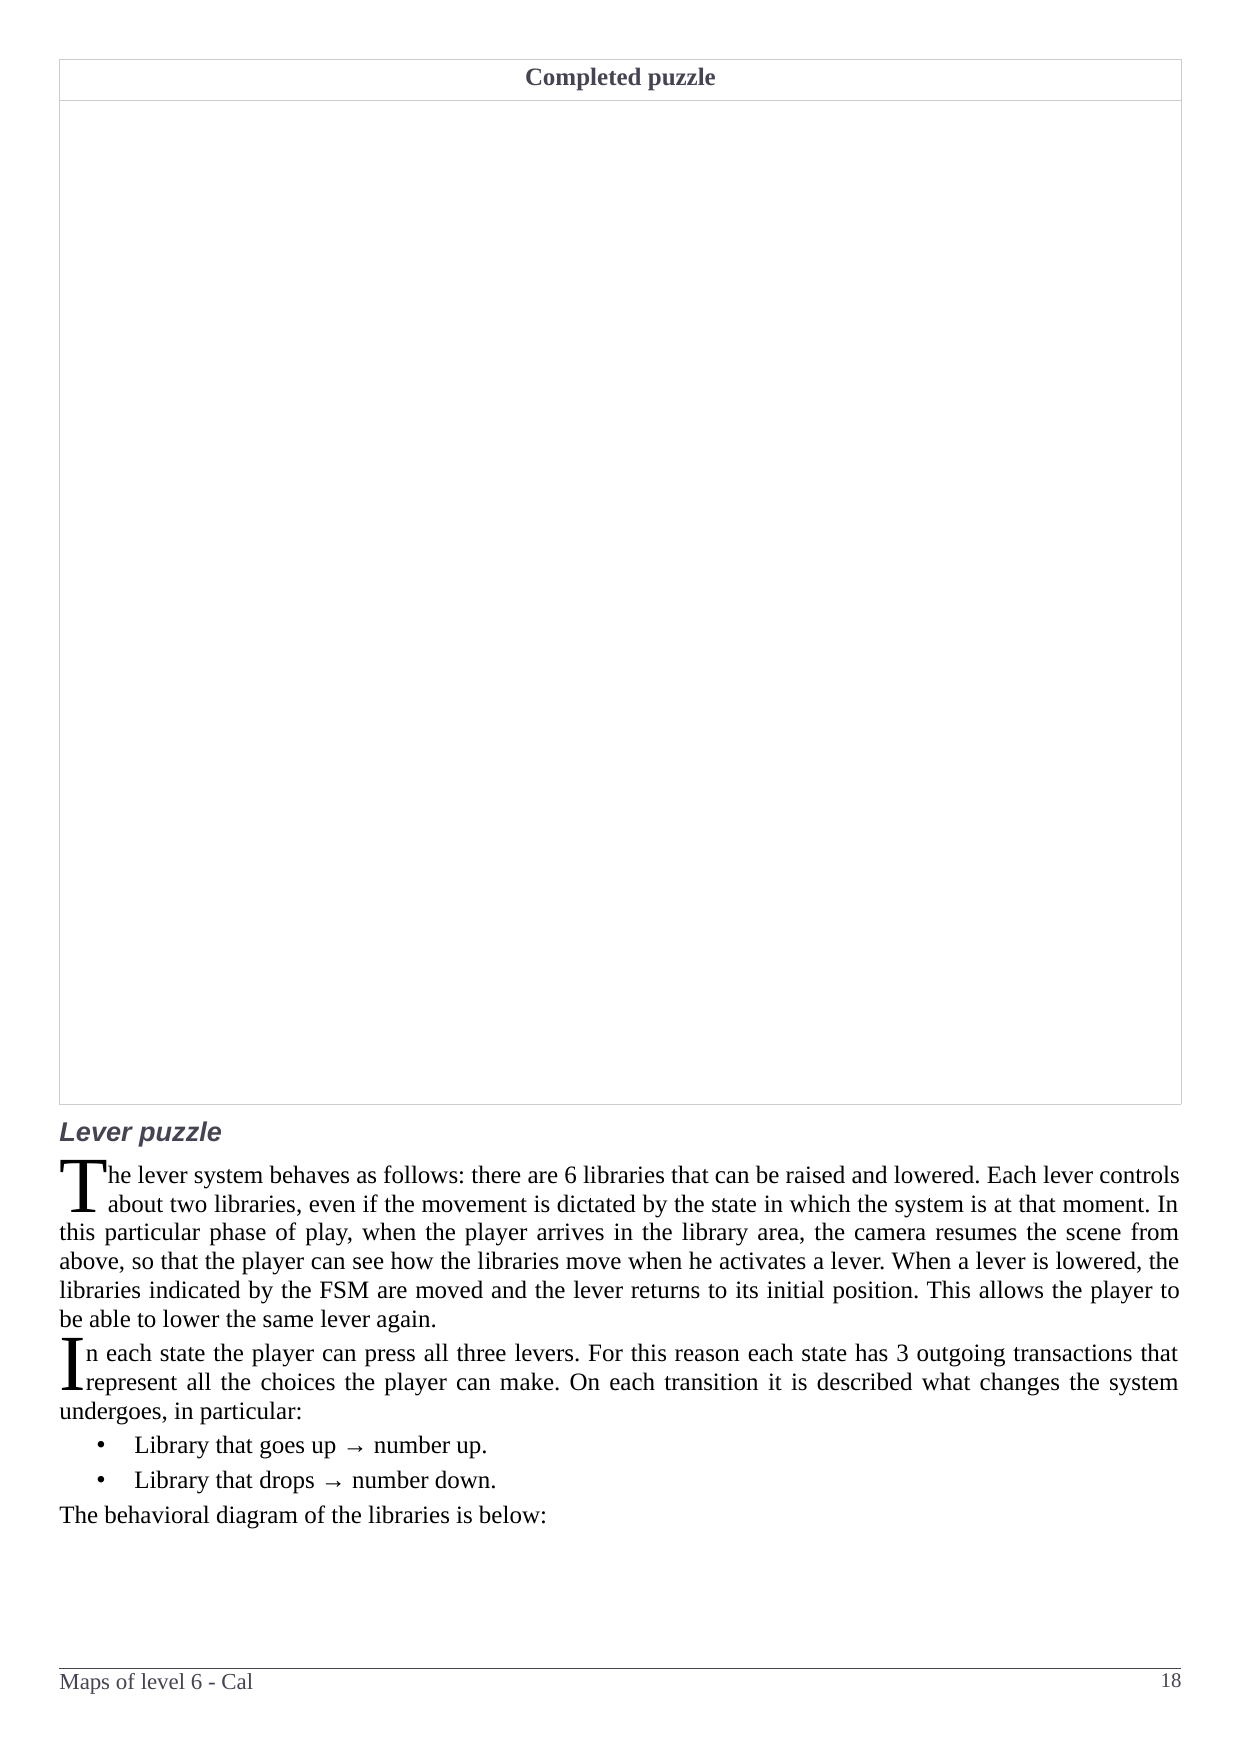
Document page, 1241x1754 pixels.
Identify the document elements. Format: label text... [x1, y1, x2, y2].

text The behavioral diagram of the libraries is below: [59, 1500, 1181, 1529]
text In each state the player can press all three levers. For this reason each state has 3 outgoing transactions that represent all the choices the player can make. On each transition it is described what changes the system undergoes, in particular: [59, 1338, 1181, 1425]
subtitle Lever puzzle [59, 1116, 1181, 1147]
text The lever system behaves as follows: there are 6 libraries that can be raised and lowered. Each lever controls about two libraries, even if the movement is dictated by the state in which the system is at that moment. In this particular phase of play, when the player arrives in the library area, the camera resumes the scene from above, so that the player can see how the libraries move when he activates a lever. When a lever is lowered, the libraries indicated by the FSM are moved and the lever returns to its initial position. This allows the player to be able to lower the same lever again. [59, 1160, 1181, 1332]
table_cell [60, 101, 1181, 1104]
list Library that goes up → number up. [97, 1431, 1181, 1459]
table_header Completed puzzle [60, 60, 1181, 100]
list Library that drops → number down. [97, 1465, 1181, 1494]
